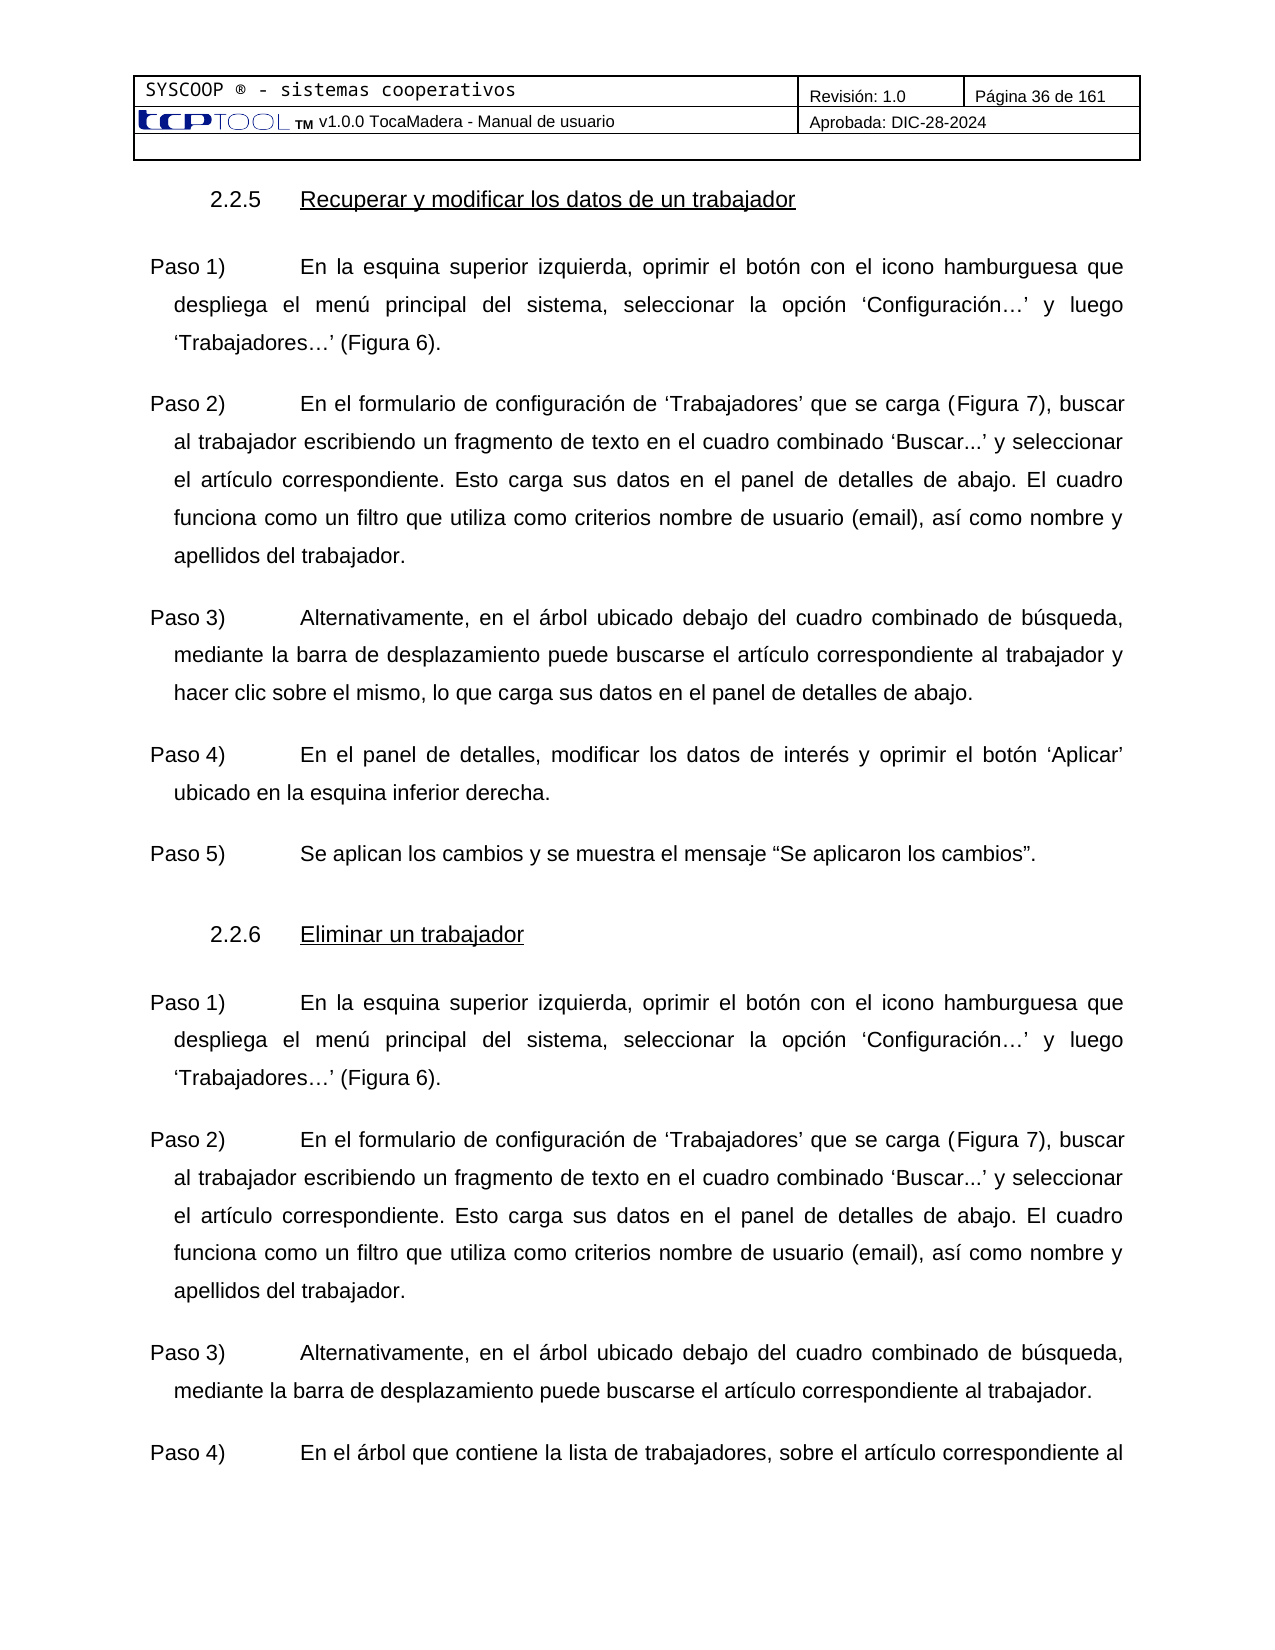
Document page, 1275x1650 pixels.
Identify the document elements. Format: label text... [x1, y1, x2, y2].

list Se aplican los cambios y se muestra el mensaje “Se aplicaron los cambios”. [150, 841, 1125, 867]
list En el formulario de configuración de ‘Trabajadores’ que se carga (Figura 7), buscar al trabajador escribiendo un fragmento de texto en el cuadro combinado ‘Buscar...’ y seleccionar el artículo correspondiente. Esto carga sus datos en el panel de detalles de abajo. El cuadro funciona como un filtro que utiliza como criterios nombre de usuario (email), así como nombre y apellidos del trabajador. [150, 1127, 1125, 1303]
picture [138, 110, 290, 130]
list En el árbol que contiene la lista de trabajadores, sobre el artículo correspondiente al [150, 1439, 1125, 1465]
list En la esquina superior izquierda, oprimir el botón con el icono hamburguesa que despliega el menú principal del sistema, seleccionar la opción ‘Configuración…’ y luego ‘Trabajadores…’ (Figura 6). [150, 254, 1125, 355]
list En la esquina superior izquierda, oprimir el botón con el icono hamburguesa que despliega el menú principal del sistema, seleccionar la opción ‘Configuración…’ y luego ‘Trabajadores…’ (Figura 6). [150, 989, 1125, 1090]
list Alternativamente, en el árbol ubicado debajo del cuadro combinado de búsqueda, mediante la barra de desplazamiento puede buscarse el artículo correspondiente al trabajador y hacer clic sobre el mismo, lo que carga sus datos en el panel de detalles de abajo. [150, 604, 1125, 705]
list En el panel de detalles, modificar los datos de interés y oprimir el botón ‘Aplicar’ ubicado en la esquina inferior derecha. [150, 742, 1125, 805]
subtitle Recuperar y modificar los datos de un trabajador [210, 186, 1125, 212]
list Alternativamente, en el árbol ubicado debajo del cuadro combinado de búsqueda, mediante la barra de desplazamiento puede buscarse el artículo correspondiente al trabajador. [150, 1340, 1125, 1403]
subtitle Eliminar un trabajador [210, 921, 1125, 947]
list En el formulario de configuración de ‘Trabajadores’ que se carga (Figura 7), buscar al trabajador escribiendo un fragmento de texto en el cuadro combinado ‘Buscar...’ y seleccionar el artículo correspondiente. Esto carga sus datos en el panel de detalles de abajo. El cuadro funciona como un filtro que utiliza como criterios nombre de usuario (email), así como nombre y apellidos del trabajador. [150, 391, 1125, 568]
